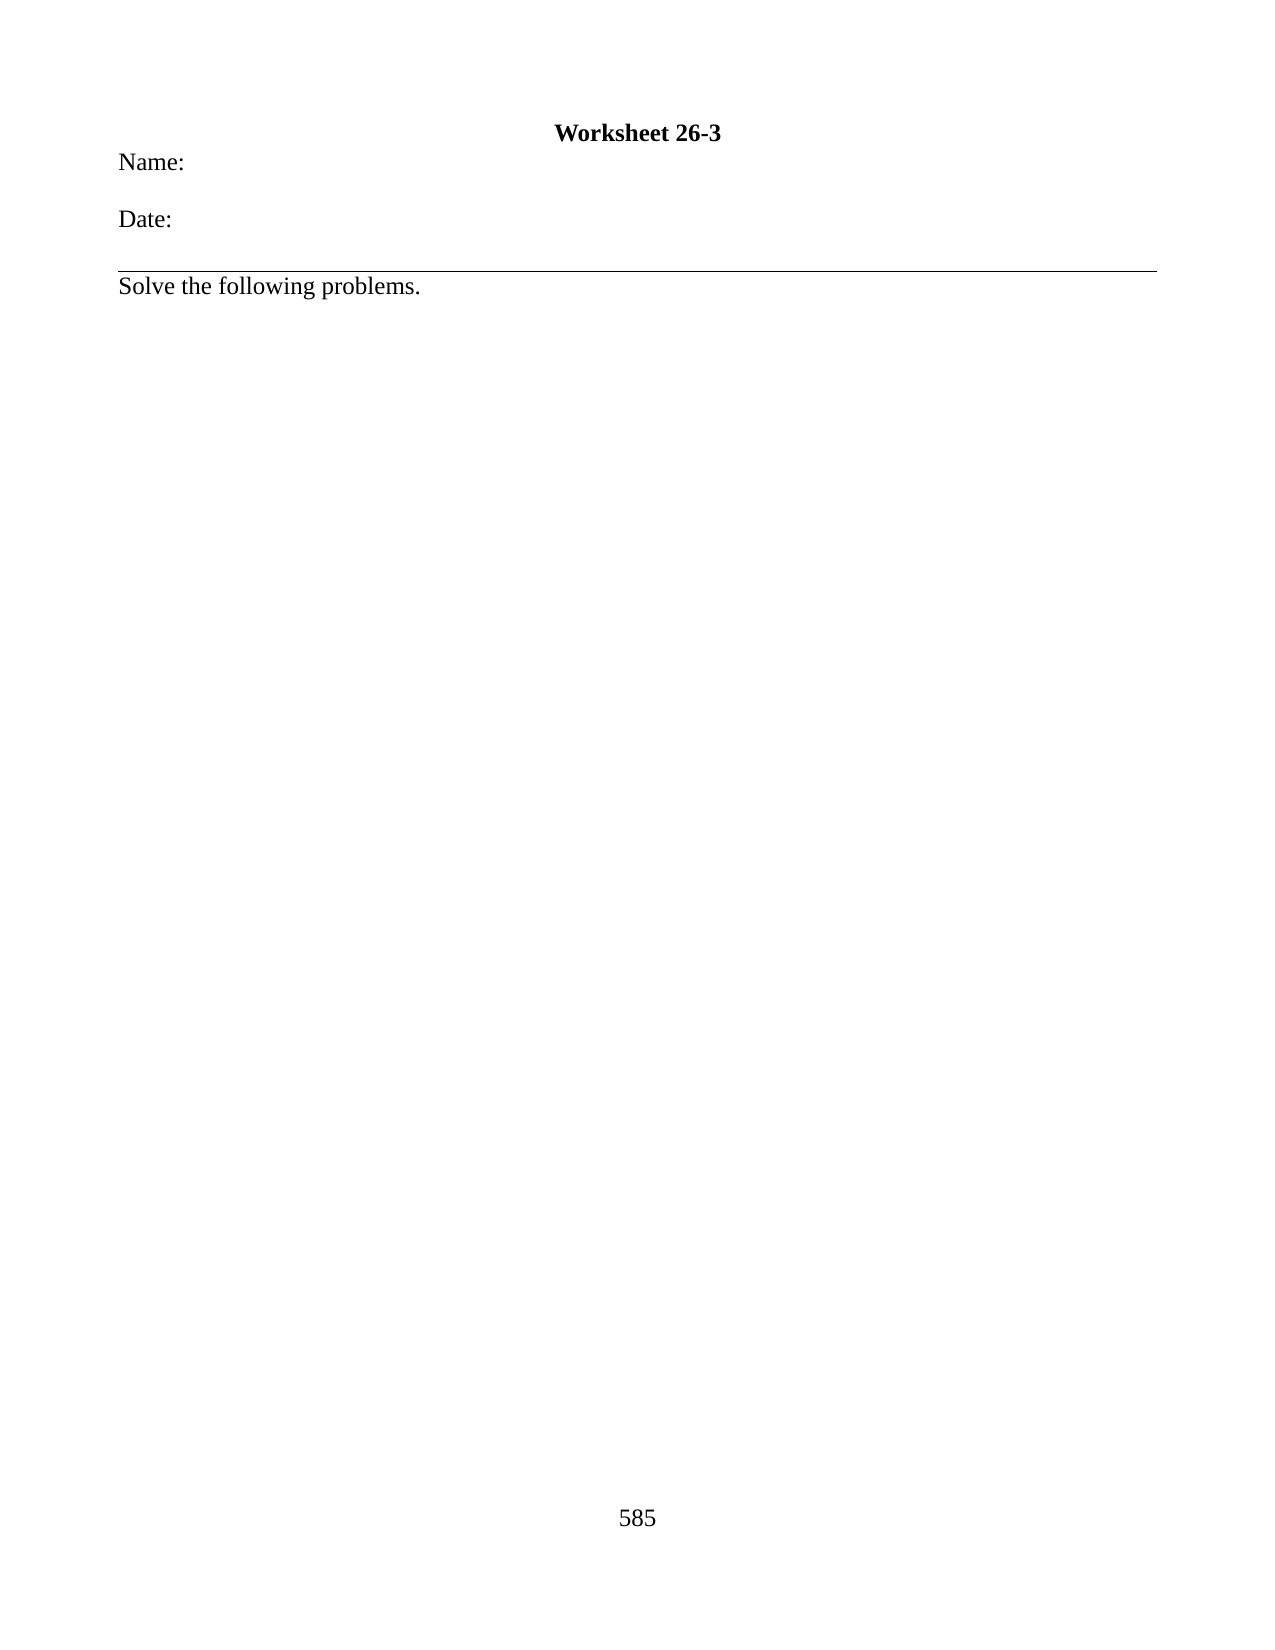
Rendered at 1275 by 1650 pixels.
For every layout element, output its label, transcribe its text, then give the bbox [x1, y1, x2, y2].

text Solve the following problems. [118, 272, 1157, 299]
text Date: [118, 204, 1157, 233]
text Name: [118, 147, 1157, 176]
text Worksheet 26-3 [118, 118, 1157, 147]
